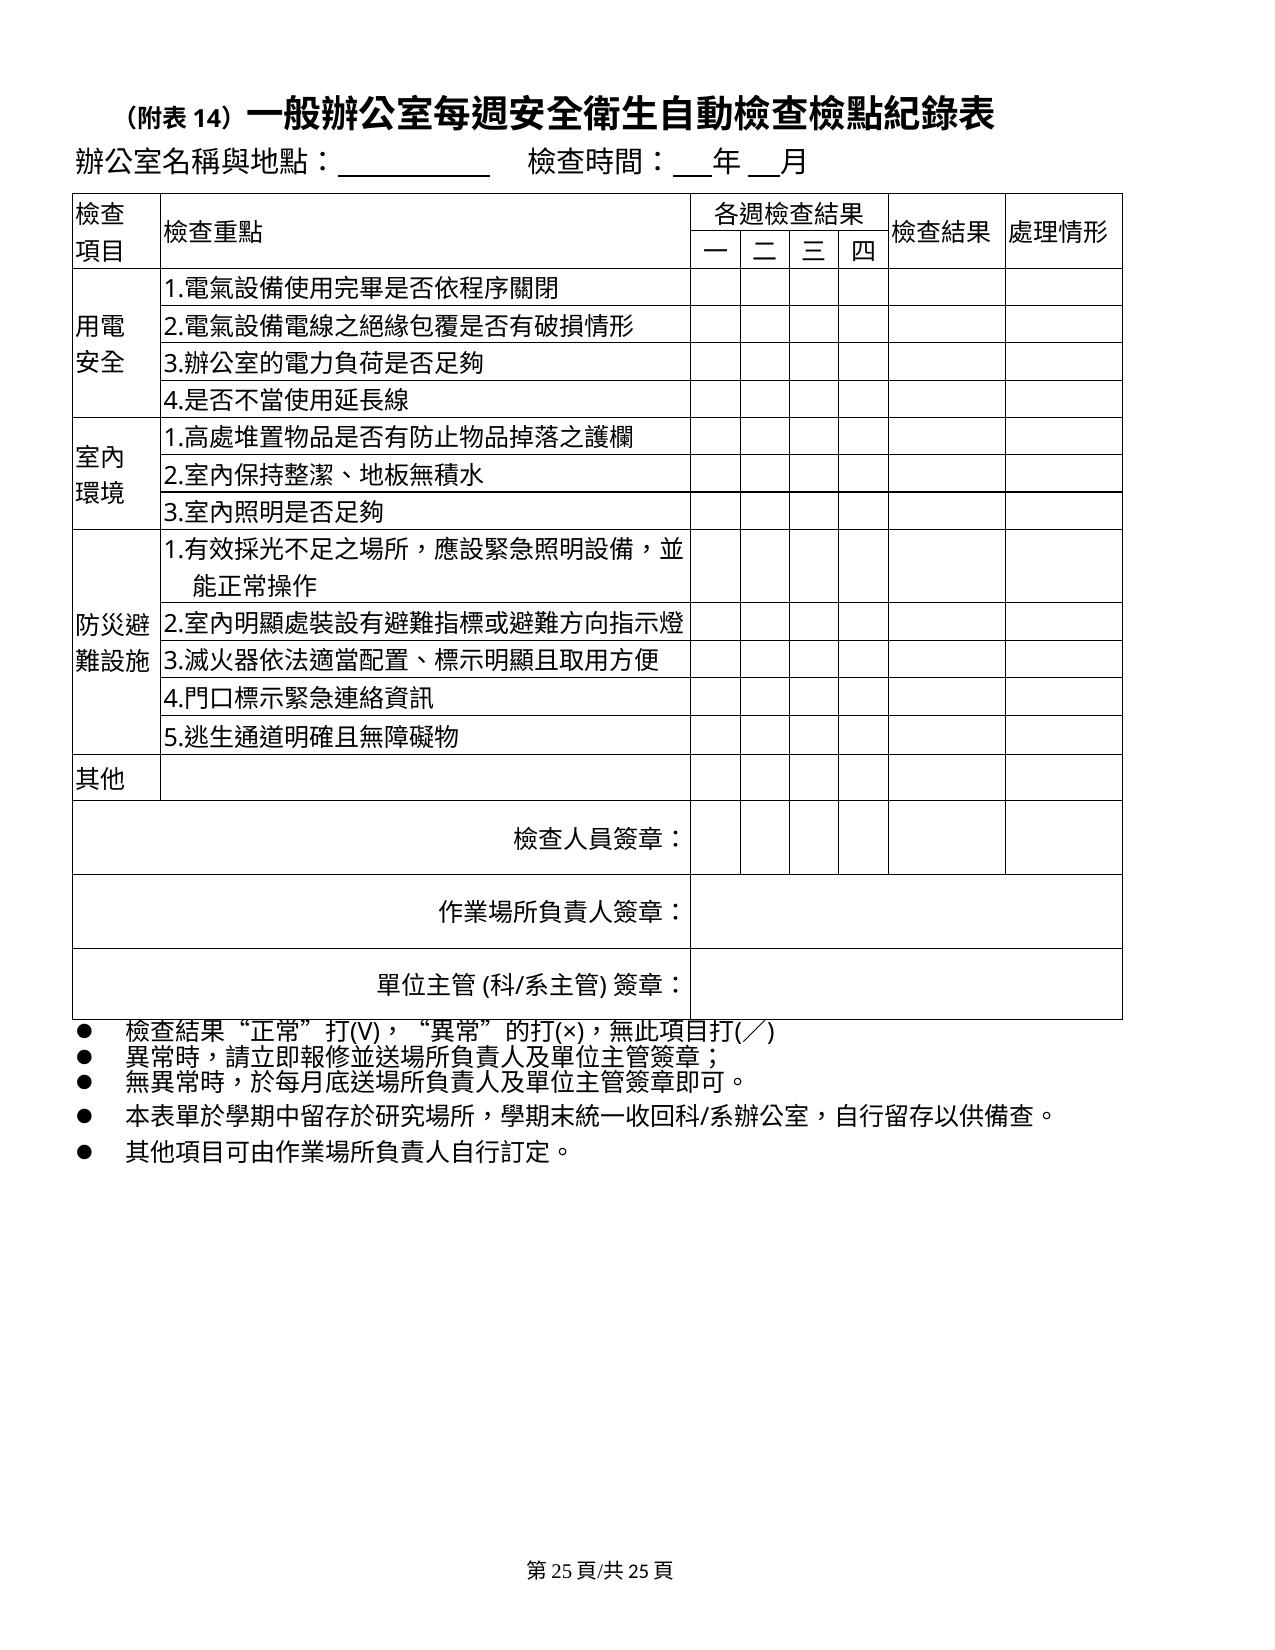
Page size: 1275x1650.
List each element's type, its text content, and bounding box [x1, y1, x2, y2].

table_cell [1006, 455, 1122, 491]
table_cell 防災避難設施 [73, 530, 160, 754]
table_cell 1.電氣設備使用完畢是否依程序關閉 [161, 269, 690, 305]
table_cell [889, 269, 1005, 305]
text （附表14）一般辦公室每週安全衛生自動檢查檢點紀錄表 [112, 84, 1125, 138]
list 無異常時，於每月底送場所負責人及單位主管簽章即可。 [75, 1072, 1123, 1097]
table_cell [790, 530, 838, 602]
table_cell [790, 603, 838, 639]
table_cell [1006, 269, 1122, 305]
table_cell [691, 343, 740, 379]
list 本表單於學期中留存於研究場所，學期末統一收回科/系辦公室，自行留存以供備查。 [75, 1097, 1125, 1133]
table_cell [691, 306, 740, 342]
table_cell [1006, 343, 1122, 379]
table_cell [790, 306, 838, 342]
table_cell [790, 801, 838, 874]
table_cell 四 [839, 231, 888, 268]
table_cell [691, 455, 740, 491]
list 其他項目可由作業場所負責人自行訂定。 [75, 1133, 1125, 1169]
table_cell [839, 381, 888, 417]
table_cell [691, 381, 740, 417]
table_cell [839, 530, 888, 602]
table_cell [790, 716, 838, 754]
table_cell [839, 678, 888, 715]
table_cell [790, 641, 838, 677]
table_cell 室內 環境 [73, 418, 160, 529]
table_cell [691, 269, 740, 305]
table_cell [1006, 603, 1122, 639]
table_cell [839, 418, 888, 454]
table_cell [839, 801, 888, 874]
table_cell 5.逃生通道明確且無障礙物 [161, 716, 690, 754]
table_cell 3.滅火器依法適當配置、標示明顯且取用方便 [161, 641, 690, 677]
table_cell [790, 418, 838, 454]
table_cell 一 [691, 231, 740, 268]
table_cell [889, 418, 1005, 454]
table_header 各週檢查結果 [691, 194, 888, 230]
table_cell [839, 493, 888, 529]
table_cell 1.有效採光不足之場所，應設緊急照明設備，並能正常操作 [161, 530, 690, 602]
table_cell [889, 530, 1005, 602]
table_cell [741, 455, 789, 491]
table_cell [790, 493, 838, 529]
table_cell [839, 455, 888, 491]
table_cell 2.室內保持整潔、地板無積水 [161, 455, 690, 491]
table_cell 用電 安全 [73, 269, 160, 417]
table_cell [1006, 716, 1122, 754]
table_cell [839, 641, 888, 677]
table_cell [839, 306, 888, 342]
table_cell [741, 716, 789, 754]
table_cell [790, 381, 838, 417]
table_cell [1006, 641, 1122, 677]
list 檢查結果“正常”打(V)，“異常”的打(×)，無此項目打(／) [75, 1021, 1123, 1046]
table_cell [691, 678, 740, 715]
table_cell [741, 801, 789, 874]
table_cell [1006, 801, 1122, 874]
table_header 檢查 項目 [73, 194, 160, 268]
table_header 檢查重點 [161, 194, 690, 268]
table_cell [889, 381, 1005, 417]
table_cell [889, 343, 1005, 379]
table_cell [790, 755, 838, 800]
table_cell [741, 641, 789, 677]
table_cell 單位主管 (科/系主管) 簽章： [73, 949, 690, 1019]
table_cell [691, 418, 740, 454]
table_cell [691, 641, 740, 677]
table_cell 2.室內明顯處裝設有避難指標或避難方向指示燈 [161, 603, 690, 639]
table_cell [790, 455, 838, 491]
table_cell [691, 493, 740, 529]
table_cell 3.室內照明是否足夠 [161, 493, 690, 529]
table_cell [790, 269, 838, 305]
table_cell [889, 678, 1005, 715]
table_cell 其他 [73, 755, 160, 800]
table_cell [691, 875, 1122, 947]
text 辦公室名稱與地點： 檢查時間： 年 月 [75, 138, 1125, 181]
table_cell [790, 343, 838, 379]
table_cell [889, 641, 1005, 677]
table_cell [839, 603, 888, 639]
table_cell [161, 755, 690, 800]
table_cell [889, 603, 1005, 639]
table_cell [1006, 530, 1122, 602]
table_cell [741, 530, 789, 602]
table_cell [741, 269, 789, 305]
table_cell [839, 755, 888, 800]
table_cell 2.電氣設備電線之絕緣包覆是否有破損情形 [161, 306, 690, 342]
table_cell [1006, 755, 1122, 800]
table_cell [1006, 678, 1122, 715]
table_cell [691, 755, 740, 800]
table_cell [1006, 493, 1122, 529]
table_cell [741, 493, 789, 529]
table_header 檢查結果 [889, 194, 1005, 268]
table_cell [1006, 306, 1122, 342]
table_cell [839, 716, 888, 754]
table_cell 4.門口標示緊急連絡資訊 [161, 678, 690, 715]
table_cell [691, 530, 740, 602]
table_cell [691, 716, 740, 754]
table_cell [691, 801, 740, 874]
table_cell 作業場所負責人簽章： [73, 875, 690, 947]
table_cell [889, 493, 1005, 529]
table_cell 二 [741, 231, 789, 268]
table_cell 3.辦公室的電力負荷是否足夠 [161, 343, 690, 379]
table_cell [741, 678, 789, 715]
table_cell 檢查人員簽章： [73, 801, 690, 874]
table_cell [889, 716, 1005, 754]
table_cell 1.高處堆置物品是否有防止物品掉落之護欄 [161, 418, 690, 454]
table_cell [839, 343, 888, 379]
table_cell [741, 755, 789, 800]
table_cell [790, 678, 838, 715]
table_cell [839, 269, 888, 305]
table_cell 三 [790, 231, 838, 268]
table_cell [889, 306, 1005, 342]
table_cell [1006, 418, 1122, 454]
table_cell [741, 603, 789, 639]
table_cell [691, 949, 1122, 1019]
table_cell [889, 455, 1005, 491]
table_cell [1006, 381, 1122, 417]
table_cell 4.是否不當使用延長線 [161, 381, 690, 417]
table_cell [741, 381, 789, 417]
list 異常時，請立即報修並送場所負責人及單位主管簽章； [75, 1047, 1123, 1071]
table_cell [889, 755, 1005, 800]
table_cell [691, 603, 740, 639]
table_cell [741, 418, 789, 454]
table_header 處理情形 [1006, 194, 1122, 268]
table_cell [741, 306, 789, 342]
table_cell [889, 801, 1005, 874]
table_cell [741, 343, 789, 379]
